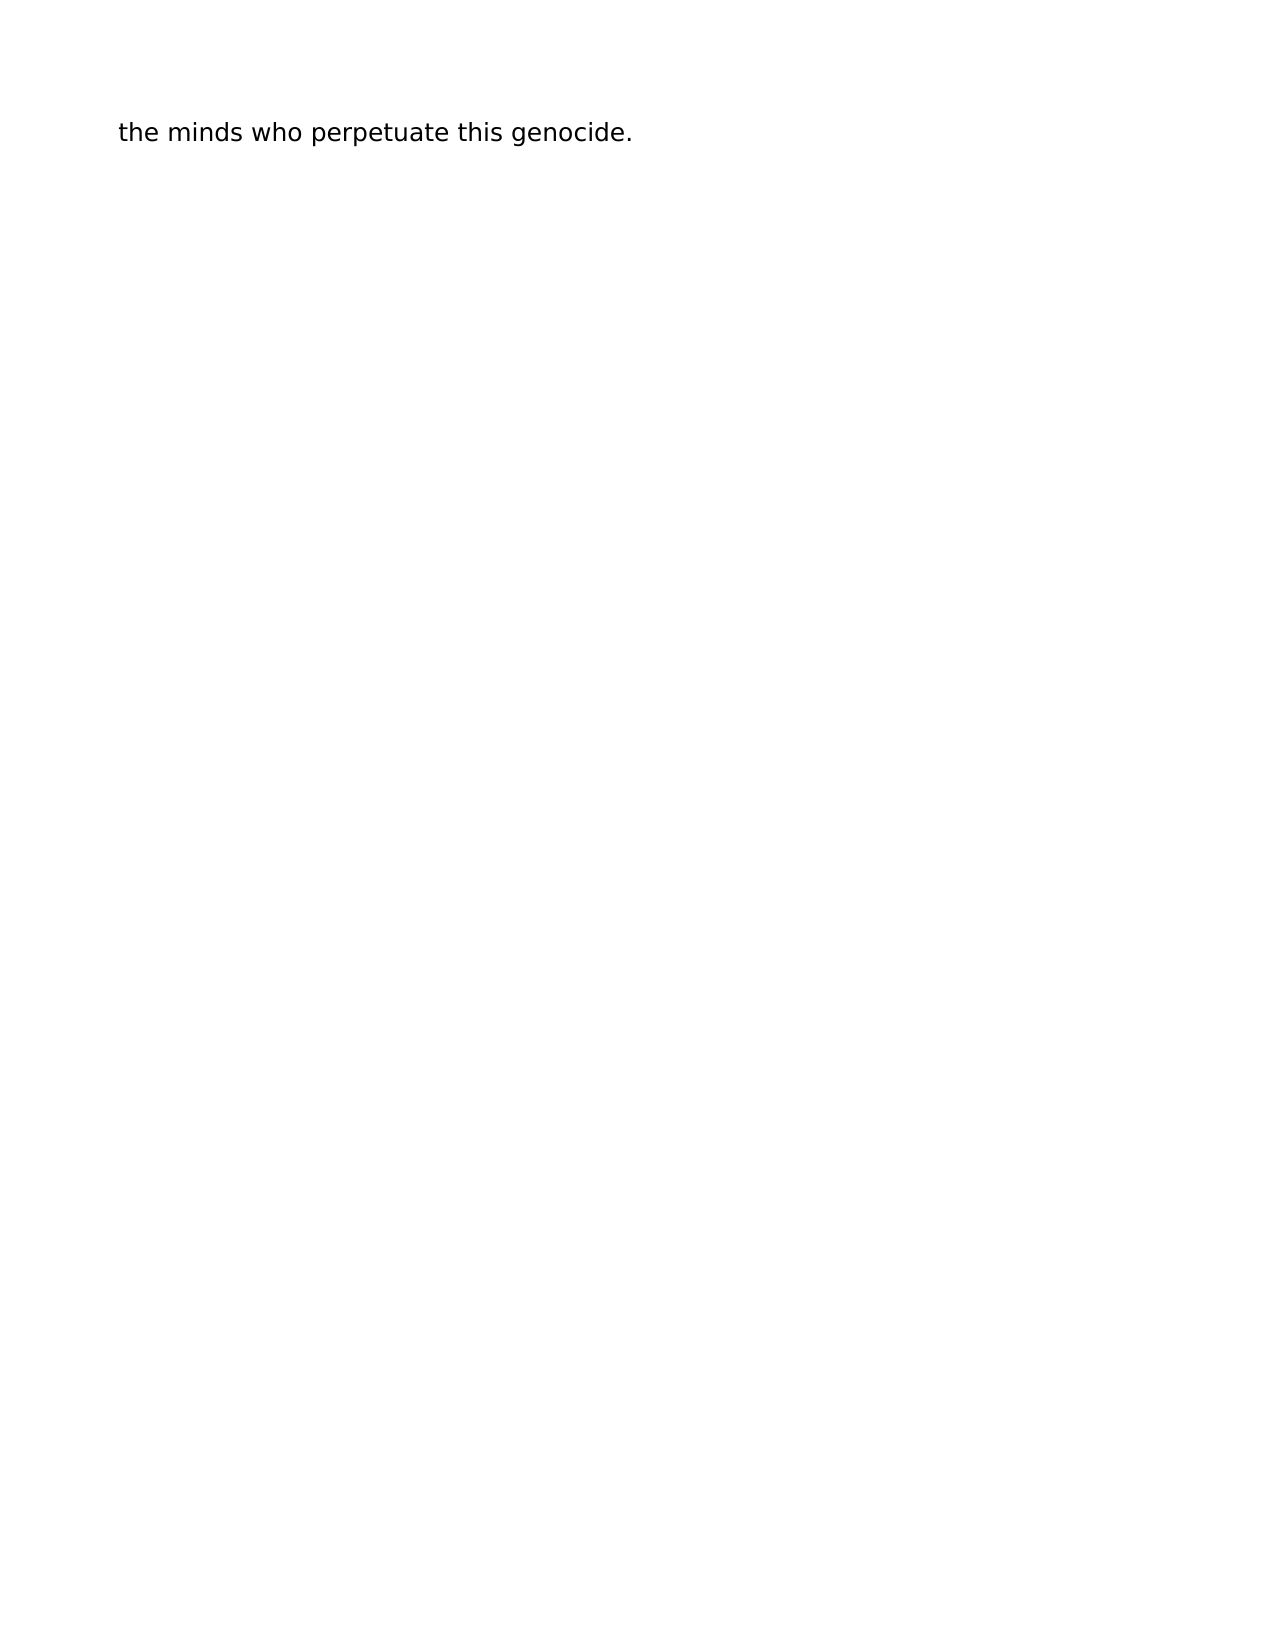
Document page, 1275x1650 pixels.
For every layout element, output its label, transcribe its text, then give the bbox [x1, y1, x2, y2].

text the minds who perpetuate this genocide. [118, 118, 1157, 147]
